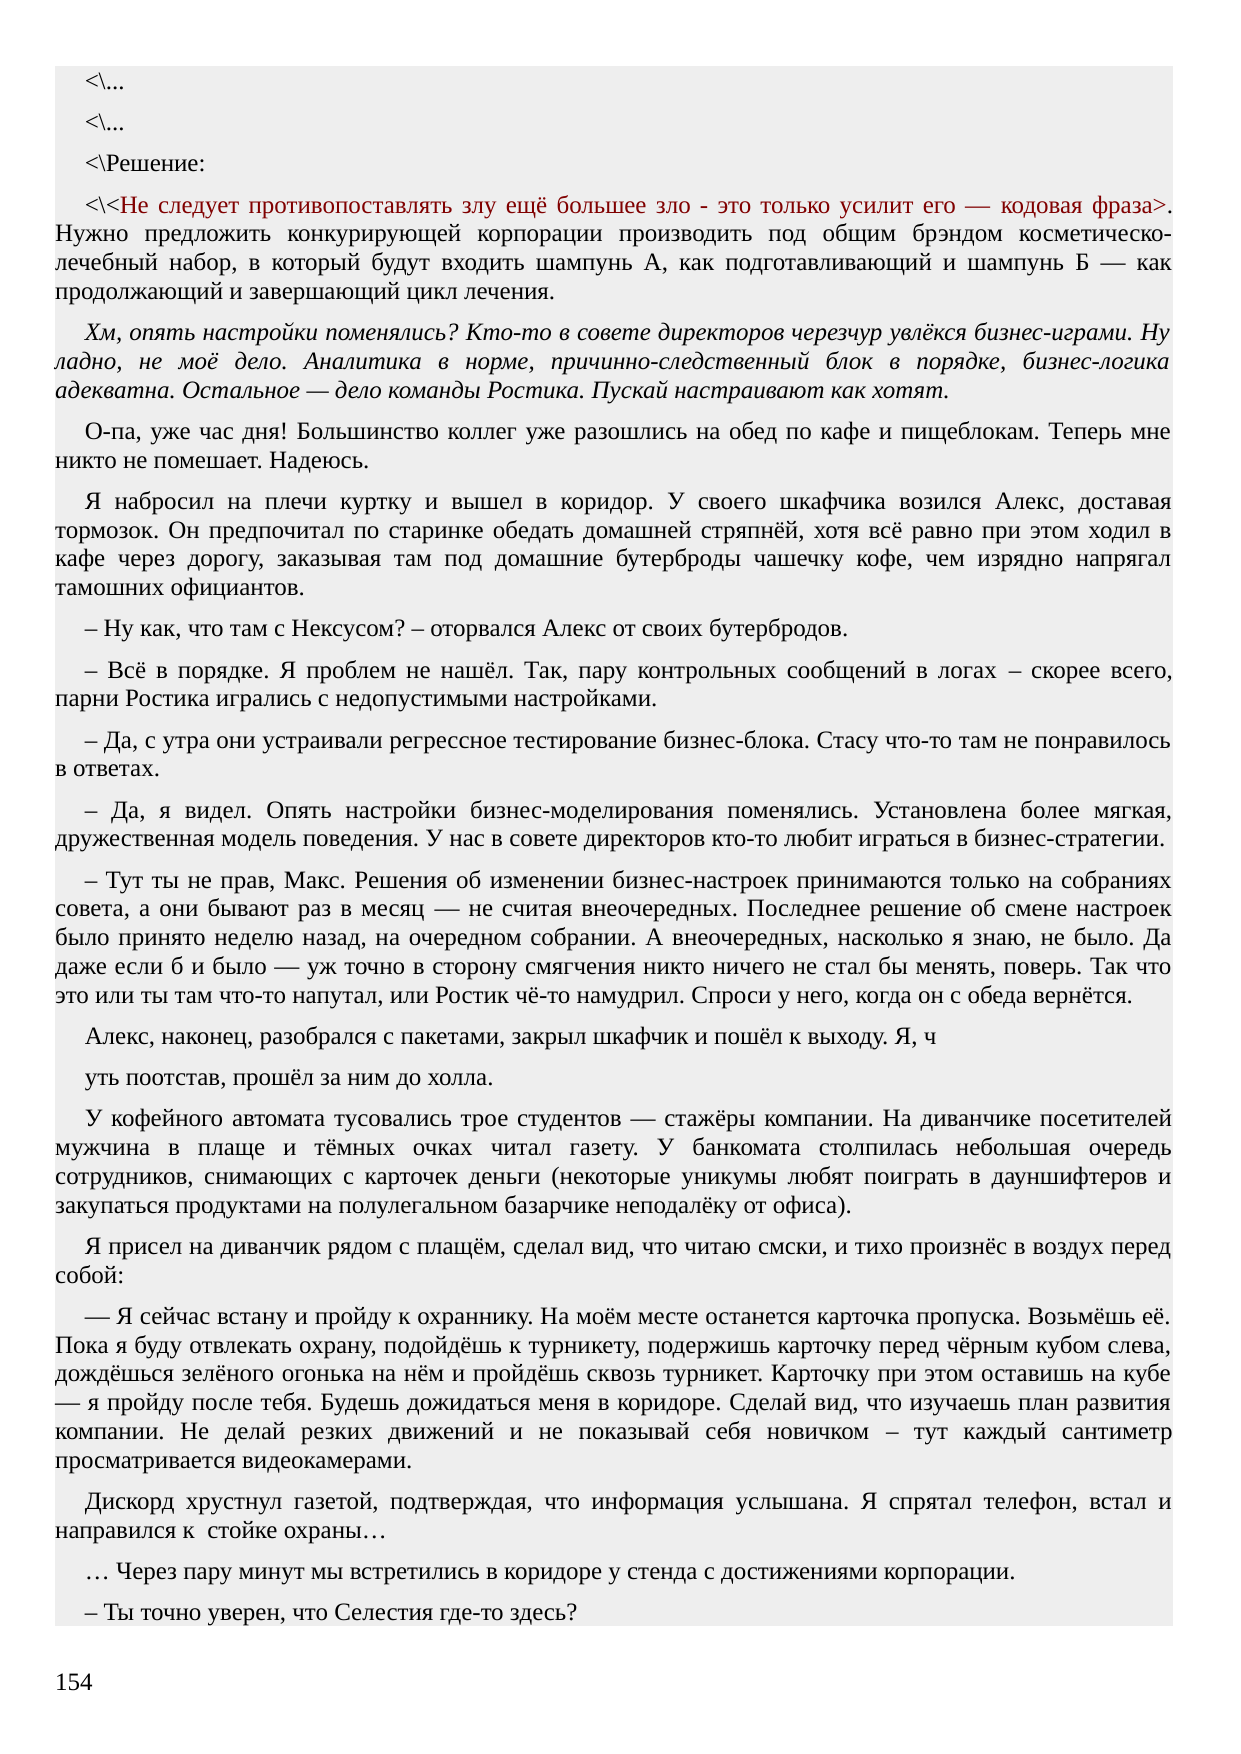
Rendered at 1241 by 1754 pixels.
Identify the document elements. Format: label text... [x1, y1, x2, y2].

text – Ты точно уверен, что Селестия где-то здесь? [55, 1597, 1173, 1626]
text <\... [55, 107, 1173, 136]
text Я присел на диванчик рядом с плащём, сделал вид, что читаю смски, и тихо произнёс в воздух перед собой: [55, 1231, 1173, 1288]
text <\... [55, 66, 1173, 95]
text – Всё в порядке. Я проблем не нашёл. Так, пару контрольных сообщений в логах – скорее всего, парни Ростика игрались с недопустимыми настройками. [55, 655, 1173, 712]
text — Я сейчас встану и пройду к охраннику. На моём месте останется карточка пропуска. Возьмёшь её. Пока я буду отвлекать охрану, подойдёшь к турникету, подержишь карточку перед чёрным кубом слева, дождёшься зелёного огонька на нём и пройдёшь сквозь турникет. Карточку при этом оставишь на кубе — я пройду после тебя. Будешь дожидаться меня в коридоре. Сделай вид, что изучаешь план развития компании. Не делай резких движений и не показывай себя новичком – тут каждый сантиметр просматривается видеокамерами. [55, 1301, 1173, 1473]
text О-па, уже час дня! Большинство коллег уже разошлись на обед по кафе и пищеблокам. Теперь мне никто не помешает. Надеюсь. [55, 416, 1173, 473]
text У кофейного автомата тусовались трое студентов — стажёры компании. На диванчике посетителей мужчина в плаще и тёмных очках читал газету. У банкомата столпилась небольшая очередь сотрудников, снимающих с карточек деньги (некоторые уникумы любят поиграть в дауншифтеров и закупаться продуктами на полулегальном базарчике неподалёку от офиса). [55, 1103, 1173, 1218]
text <\<Не следует противопоставлять злу ещё большее зло - это только усилит его — кодовая фраза>. Нужно предложить конкурирующей корпорации производить под общим брэндом косметическо-лечебный набор, в который будут входить шампунь А, как подготавливающий и шампунь Б — как продолжающий и завершающий цикл лечения. [55, 190, 1173, 305]
text уть поотстав, прошёл за ним до холла. [55, 1062, 1173, 1091]
text Алекс, наконец, разобрался с пакетами, закрыл шкафчик и пошёл к выходу. Я, ч [55, 1021, 1173, 1050]
text – Ну как, что там с Нексусом? – оторвался Алекс от своих бутербродов. [55, 613, 1173, 642]
text – Да, я видел. Опять настройки бизнес-моделирования поменялись. Установлена более мягкая, дружественная модель поведения. У нас в совете директоров кто-то любит играться в бизнес-стратегии. [55, 795, 1173, 852]
text … Через пару минут мы встретились в коридоре у стенда с достижениями корпорации. [55, 1556, 1173, 1585]
text Я набросил на плечи куртку и вышел в коридор. У своего шкафчика возился Алекс, доставая тормозок. Он предпочитал по старинке обедать домашней стряпнёй, хотя всё равно при этом ходил в кафе через дорогу, заказывая там под домашние бутерброды чашечку кофе, чем изрядно напрягал тамошних официантов. [55, 486, 1173, 601]
text – Да, с утра они устраивали регрессное тестирование бизнес-блока. Стасу что-то там не понравилось в ответах. [55, 725, 1173, 782]
text Дискорд хрустнул газетой, подтверждая, что информация услышана. Я спрятал телефон, встал и направился к стойке охраны… [55, 1486, 1173, 1543]
text – Тут ты не прав, Макс. Решения об изменении бизнес-настроек принимаются только на собраниях совета, а они бывают раз в месяц — не считая внеочередных. Последнее решение об смене настроек было принято неделю назад, на очередном собрании. А внеочередных, насколько я знаю, не было. Да даже если б и было — уж точно в сторону смягчения никто ничего не стал бы менять, поверь. Так что это или ты там что-то напутал, или Ростик чё-то намудрил. Спроси у него, когда он с обеда вернётся. [55, 865, 1173, 1008]
text <\Решение: [55, 148, 1173, 177]
text Хм, опять настройки поменялись? Кто-то в совете директоров черезчур увлёкся бизнес-играми. Ну ладно, не моё дело. Аналитика в норме, причинно-следственный блок в порядке, бизнес-логика адекватна. Остальное — дело команды Ростика. Пускай настраивают как хотят. [55, 317, 1173, 403]
